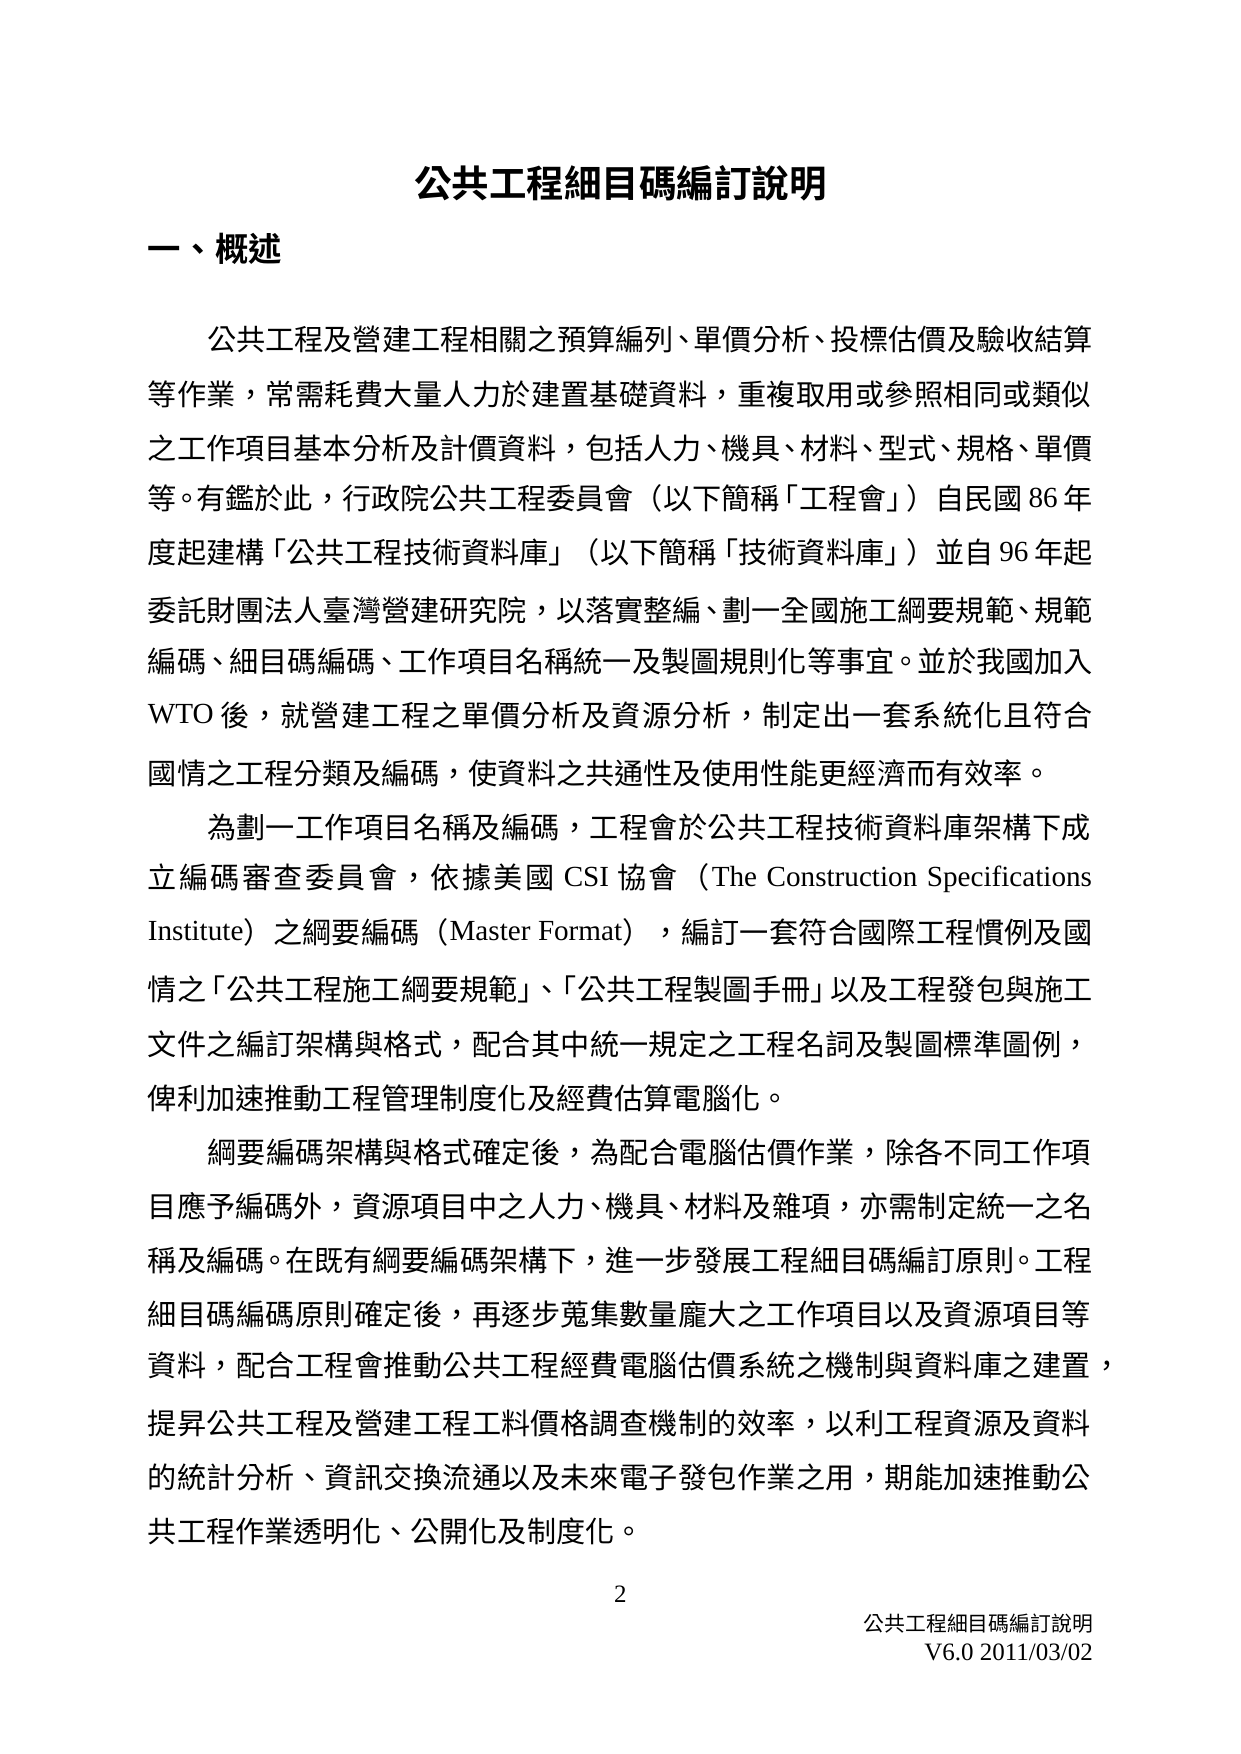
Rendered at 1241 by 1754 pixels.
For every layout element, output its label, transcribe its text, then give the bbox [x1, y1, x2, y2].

text 公共工程細目碼編訂說明 [148, 148, 1092, 210]
text 公共工程及營建工程相關之預算編列、單價分析、投標估價及驗收結算等作業，常需耗費大量人力於建置基礎資料，重複取用或參照相同或類似之工作項目基本分析及計價資料，包括人力、機具、材料、型式、規格、單價等。有鑑於此，行政院公共工程委員會（以下簡稱「工程會」）自民國86年度起建構「公共工程技術資料庫」（以下簡稱「技術資料庫」）並自96年起委託財團法人臺灣營建研究院，以落實整編、劃一全國施工綱要規範、規範編碼、細目碼編碼、工作項目名稱統一及製圖規則化等事宜。並於我國加入WTO後，就營建工程之單價分析及資源分析，制定出一套系統化且符合國情之工程分類及編碼，使資料之共通性及使用性能更經濟而有效率。 [148, 307, 1092, 795]
text 綱要編碼架構與格式確定後，為配合電腦估價作業，除各不同工作項目應予編碼外，資源項目中之人力、機具、材料及雜項，亦需制定統一之名稱及編碼。在既有綱要編碼架構下，進一步發展工程細目碼編訂原則。工程細目碼編碼原則確定後，再逐步蒐集數量龐大之工作項目以及資源項目等資料，配合工程會推動公共工程經費電腦估價系統之機制與資料庫之建置，提昇公共工程及營建工程工料價格調查機制的效率，以利工程資源及資料的統計分析、資訊交換流通以及未來電子發包作業之用，期能加速推動公共工程作業透明化、公開化及制度化。 [148, 1120, 1092, 1553]
list 概述 [148, 223, 1092, 271]
text 為劃一工作項目名稱及編碼，工程會於公共工程技術資料庫架構下成立編碼審查委員會，依據美國CSI協會（The Construction Specifications Institute）之綱要編碼（Master Format），編訂一套符合國際工程慣例及國情之「公共工程施工綱要規範」、「公共工程製圖手冊」以及工程發包與施工文件之編訂架構與格式，配合其中統一規定之工程名詞及製圖標準圖例，俾利加速推動工程管理制度化及經費估算電腦化。 [148, 795, 1092, 1120]
